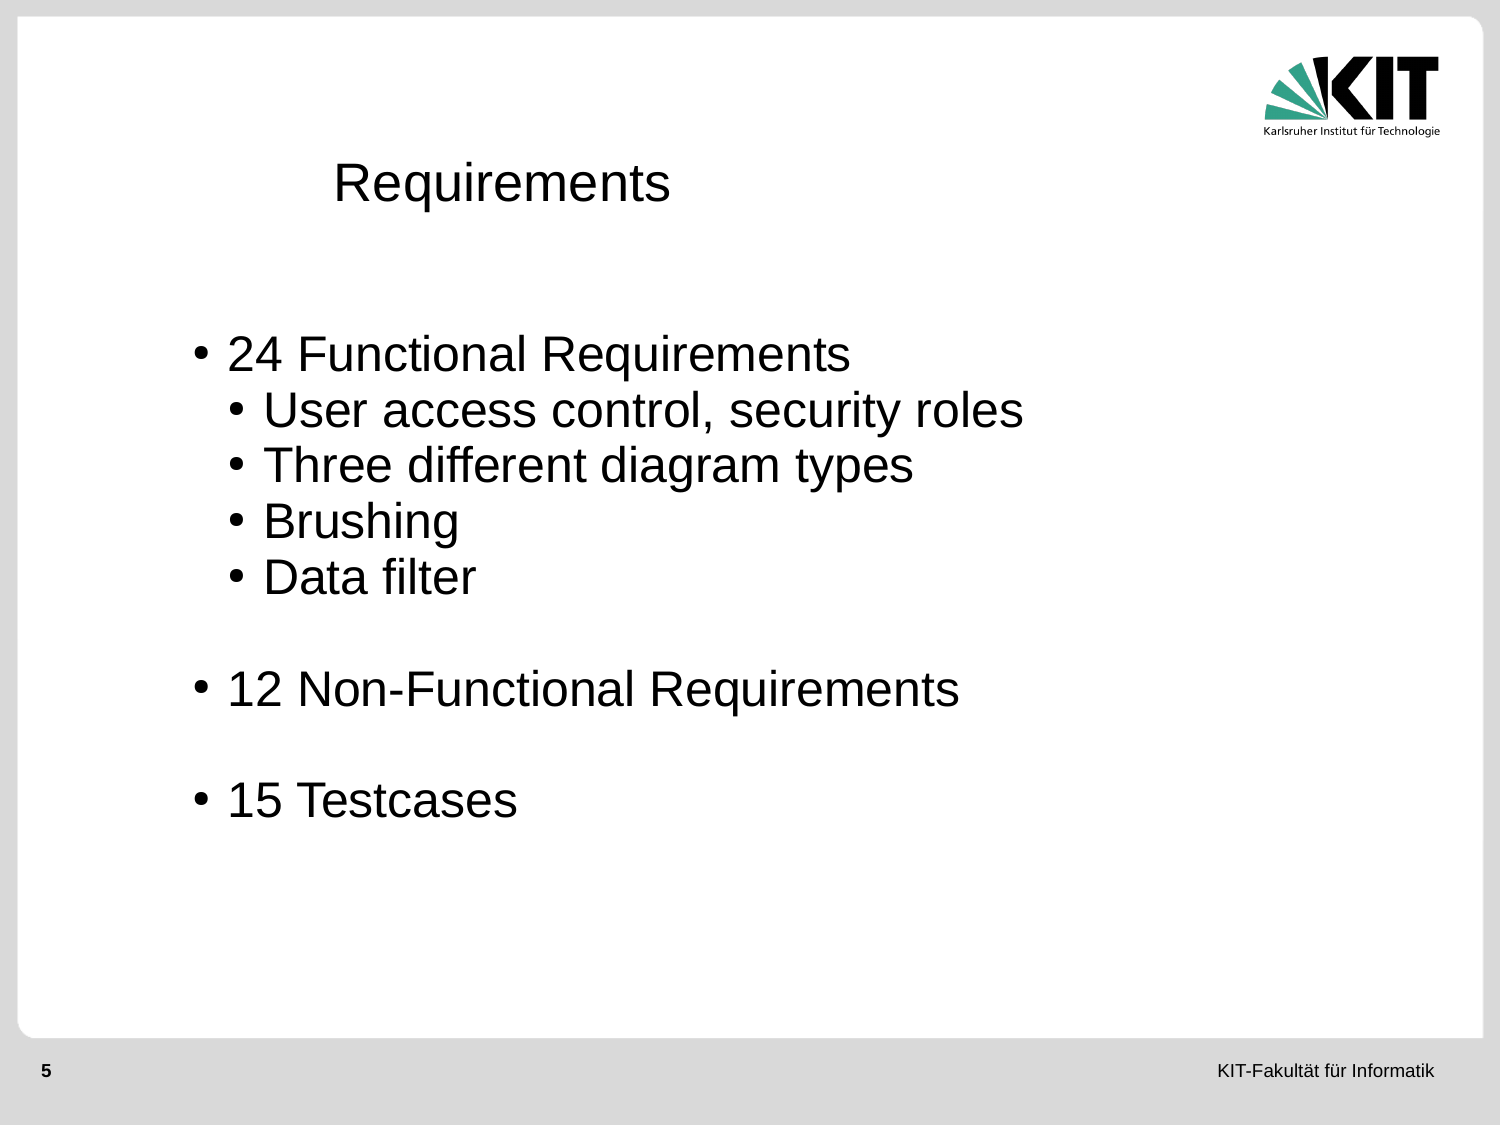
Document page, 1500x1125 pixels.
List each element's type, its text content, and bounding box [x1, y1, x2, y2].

text_box Requirements [318, 145, 1158, 237]
picture [0, 0, 1500, 1125]
text_box 24 Functional Requirements User access control, security roles Three different diagram types Brushing Data filter 12 Non-Functional Requirements 15 Testcases [177, 318, 1099, 892]
